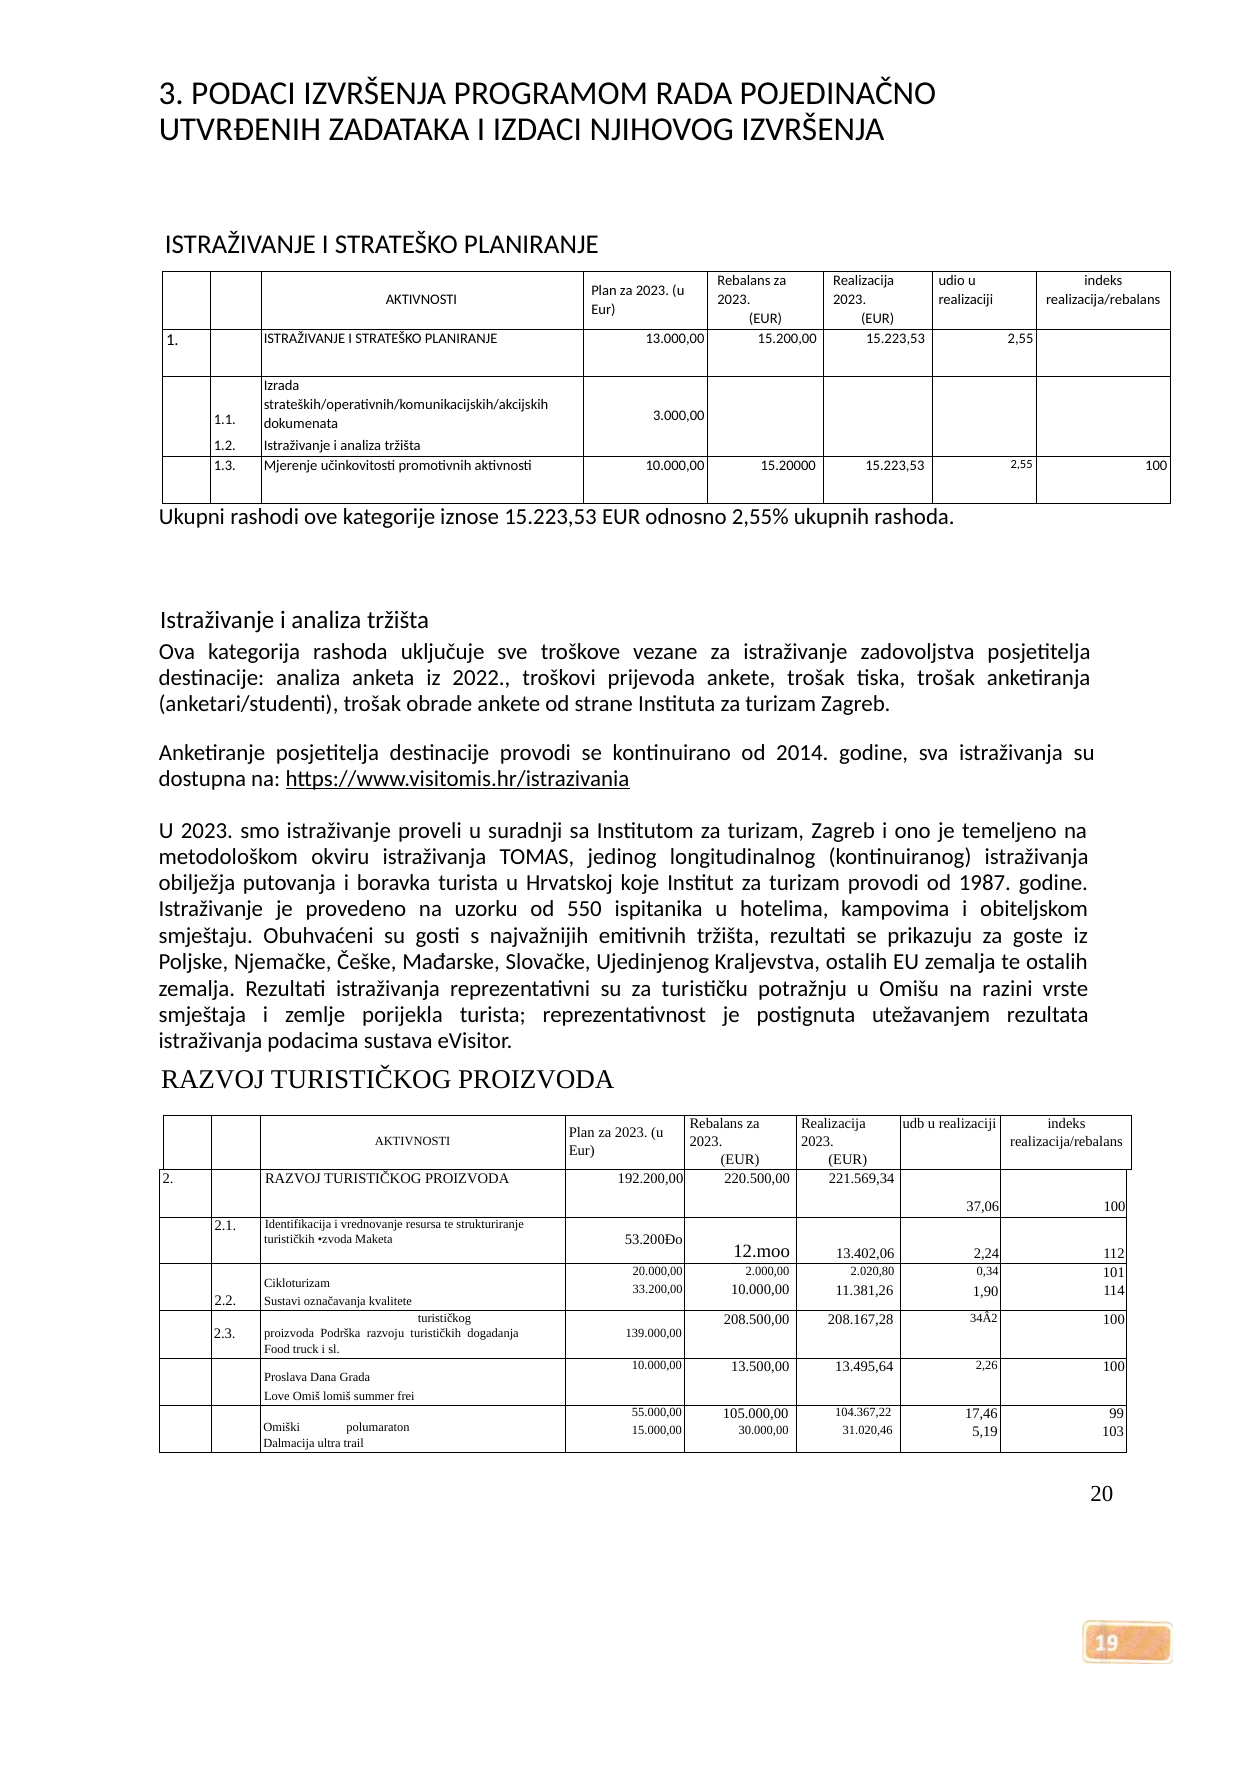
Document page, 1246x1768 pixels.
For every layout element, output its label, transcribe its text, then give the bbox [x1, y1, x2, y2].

table_cell 12.moo [685, 1218, 796, 1263]
table_header [164, 1116, 211, 1169]
table_cell 139.000,00 [566, 1311, 684, 1358]
table_cell 55.000,00 15.000,00 [566, 1406, 684, 1452]
table_cell 100 [1001, 1311, 1126, 1358]
table_header AKTIVNOSTI [261, 1116, 565, 1169]
table_cell [1037, 377, 1170, 456]
table_cell 13.500,00 [685, 1359, 796, 1404]
table_cell 15.223,53 [824, 457, 932, 503]
subtitle RAZVOJ TURISTIČKOG PROIZVODA [161, 1063, 1096, 1095]
table_cell [1127, 1170, 1132, 1216]
table_cell Mjerenje učinkovitosti promotivnih aktivnosti [262, 457, 583, 503]
table_cell [212, 1406, 260, 1452]
subtitle ISTRAŽIVANJE I STRATEŠKO PLANIRANJE [164, 227, 1096, 260]
table_cell 2.020,80 11.381,26 [797, 1264, 900, 1310]
table_cell 37,06 [901, 1170, 1000, 1216]
table_cell [212, 1170, 260, 1216]
table_cell 3.000,00 [584, 377, 707, 456]
table_header AKTIVNOSTI [262, 272, 583, 329]
table_header udb u realizaciji [901, 1116, 1000, 1169]
table_header udio u realizaciji [933, 272, 1036, 329]
table_cell [933, 377, 1036, 456]
table_cell 0,34 1,90 [901, 1264, 1000, 1310]
table_cell 100 [1001, 1170, 1126, 1216]
table_cell 2.3. [212, 1311, 260, 1358]
table_cell 208.167,28 [797, 1311, 900, 1358]
table_cell 10.000,00 [584, 457, 707, 503]
table_header [211, 272, 261, 329]
table_cell 2. [160, 1170, 211, 1216]
table_cell 20.000,00 33.200,00 [566, 1264, 684, 1310]
table_cell 15.200,00 [708, 330, 823, 376]
table_cell 53.200Đo [566, 1218, 684, 1263]
table_cell [160, 1311, 211, 1358]
table_cell [708, 377, 823, 456]
table_header Plan za 2023. (u Eur) [566, 1116, 684, 1169]
table_cell 2.000,00 10.000,00 [685, 1264, 796, 1310]
text U 2023. smo istraživanje proveli u suradnji sa Institutom za turizam, Zagreb i ono je temeljeno na metodološkom okviru istraživanja TOMAS, jedinog longitudinalnog (kontinuiranog) istraživanja obilježja putovanja i boravka turista u Hrvatskoj koje Institut za turizam provodi od 1987. godine. Istraživanje je provedeno na uzorku od 550 ispitanika u hotelima, kampovima i obiteljskom smještaju. Obuhvaćeni su gosti s najvažnijih emitivnih tržišta, rezultati se prikazuju za goste iz Poljske, Njemačke, Češke, Mađarske, Slovačke, Ujedinjenog Kraljevstva, ostalih EU zemalja te ostalih zemalja. Rezultati istraživanja reprezentativni su za turističku potražnju u Omišu na razini vrste smještaja i zemlje porijekla turista; reprezentativnost je postignuta utežavanjem rezultata istraživanja podacima sustava eVisitor. [158, 817, 1090, 1054]
table_cell Identifikacija i vrednovanje resursa te strukturiranje turističkih •zvoda Maketa [261, 1218, 565, 1263]
table_cell [160, 1264, 211, 1310]
table_cell 101 114 [1001, 1264, 1126, 1310]
table_cell [824, 377, 932, 456]
table_cell 17,46 5,19 [901, 1406, 1000, 1452]
table_cell RAZVOJ TURISTIČKOG PROIZVODA [261, 1170, 565, 1216]
table_cell Proslava Dana Grada Love Omiš lomiš summer frei [261, 1359, 565, 1404]
table_cell 221.569,34 [797, 1170, 900, 1216]
table_header [159, 1115, 163, 1169]
table_cell 2,55 [933, 457, 1036, 503]
table_cell 2,24 [901, 1218, 1000, 1263]
table_cell 15.223,53 [824, 330, 932, 376]
table_cell [1127, 1263, 1132, 1310]
table_cell 1. [163, 330, 210, 376]
table_cell 13.495,64 [797, 1359, 900, 1404]
table_cell 13.000,00 [584, 330, 707, 376]
table_header [212, 1116, 260, 1169]
table_cell 10.000,00 [566, 1359, 684, 1404]
table_cell [1127, 1358, 1132, 1404]
table_header Realizacija 2023. (EUR) [824, 272, 932, 329]
table_cell 2.2. [212, 1264, 260, 1310]
table_header Rebalans za 2023. (EUR) [708, 272, 823, 329]
table_header Rebalans za 2023. (EUR) [685, 1116, 796, 1169]
table_cell [211, 330, 261, 376]
table_cell 34Â2 [901, 1311, 1000, 1358]
table_cell [1127, 1405, 1132, 1452]
table_cell [163, 377, 210, 456]
table_cell Izrada strateških/operativnih/komunikacijskih/akcijskih dokumenata Istraživanje i analiza tržišta [262, 377, 583, 456]
table_cell [1037, 330, 1170, 376]
table_cell 2,26 [901, 1359, 1000, 1404]
table_cell 105.000,00 30.000,00 [685, 1406, 796, 1452]
table_cell [160, 1406, 211, 1452]
table_cell [160, 1359, 211, 1404]
table_header [163, 272, 210, 329]
text Ukupni rashodi ove kategorije iznose 15.223,53 EUR odnosno 2,55% ukupnih rashoda. [158, 504, 1011, 530]
table_cell ISTRAŽIVANJE I STRATEŠKO PLANIRANJE [262, 330, 583, 376]
table_cell [160, 1218, 211, 1263]
table_header indeks realizacija/rebalans [1001, 1116, 1131, 1169]
table_cell [212, 1359, 260, 1404]
table_header indeks realizacija/rebalans [1037, 272, 1170, 329]
table_cell 104.367,22 31.020,46 [797, 1406, 900, 1452]
table_cell 100 [1037, 457, 1170, 503]
table_cell Omiški polumaraton Dalmacija ultra trail [261, 1406, 565, 1452]
table_cell 1.3. [211, 457, 261, 503]
table_header Realizacija 2023. (EUR) [797, 1116, 900, 1169]
table_cell 13.402,06 [797, 1218, 900, 1263]
table_cell 1.1. 1.2. [211, 377, 261, 456]
table_cell 100 [1001, 1359, 1126, 1404]
text Anketiranje posjetitelja destinacije provodi se kontinuirano od 2014. godine, sva istraživanja su dostupna na: https://www.visitomis.hr/istrazivania [158, 739, 1096, 792]
table_cell 208.500,00 [685, 1311, 796, 1358]
table_cell turističkog proizvoda Podrška razvoju turističkih dogadanja Food truck i sl. [261, 1311, 565, 1358]
text Ova kategorija rashoda uključuje sve troškove vezane za istraživanje zadovoljstva posjetitelja destinacije: analiza anketa iz 2022., troškovi prijevoda ankete, trošak tiska, trošak anketiranja (anketari/studenti), trošak obrade ankete od strane Instituta za turizam Zagreb. [158, 638, 1092, 717]
subtitle 3. PODACI IZVRŠENJA PROGRAMOM RADA POJEDINAČNO UTVRĐENIH ZADATAKA I IZDACI NJIHOVOG IZVRŠENJA [158, 75, 1096, 148]
table_cell 192.200,00 [566, 1170, 684, 1216]
table_cell 2.1. [212, 1218, 260, 1263]
table_cell 15.20000 [708, 457, 823, 503]
table_cell 2,55 [933, 330, 1036, 376]
table_header Plan za 2023. (u Eur) [584, 272, 707, 329]
table_cell Cikloturizam Sustavi označavanja kvalitete [261, 1264, 565, 1310]
subtitle Istraživanje i analiza tržišta [160, 604, 1096, 635]
table_cell [1127, 1310, 1132, 1358]
table_cell 99 103 [1001, 1406, 1126, 1452]
table_cell [163, 457, 210, 503]
table_cell [1127, 1216, 1132, 1263]
table_cell 220.500,00 [685, 1170, 796, 1216]
table_cell 112 [1001, 1218, 1126, 1263]
